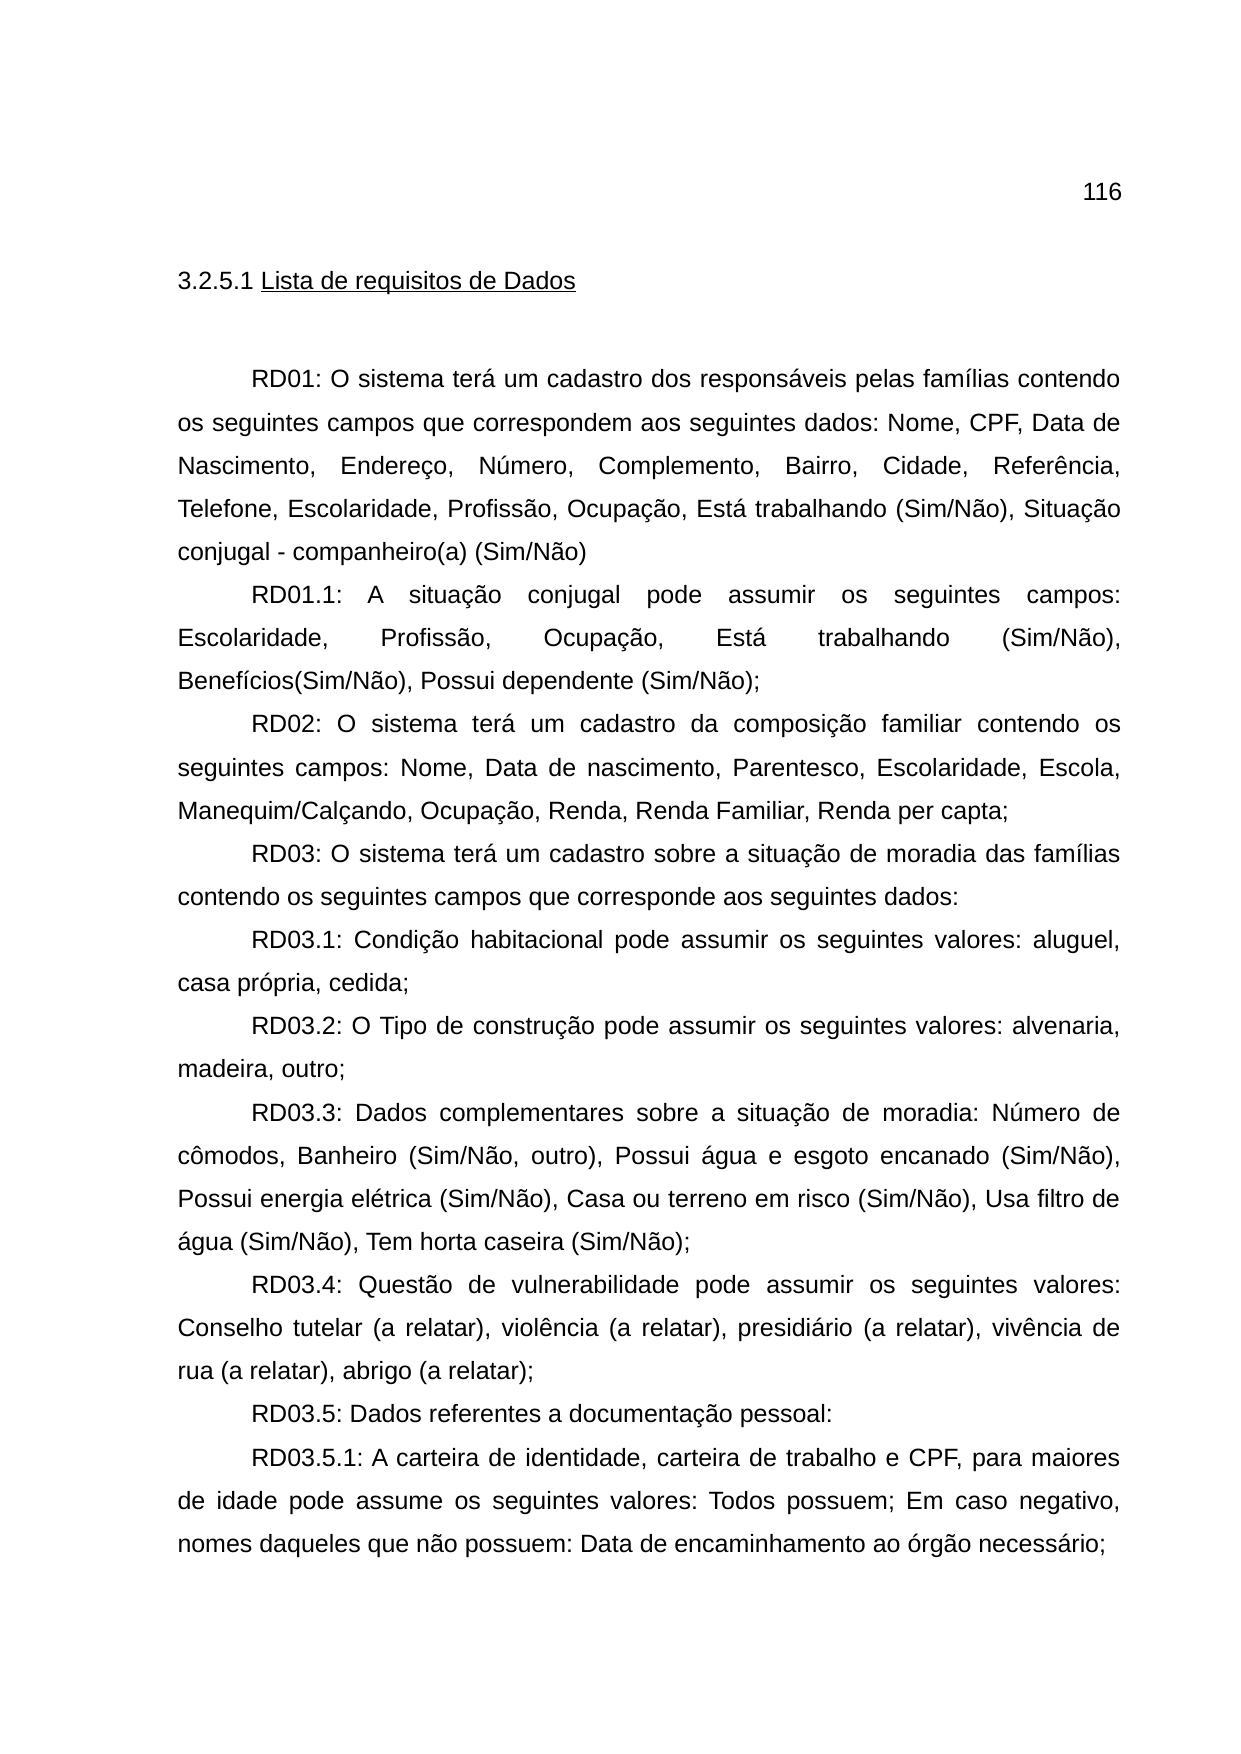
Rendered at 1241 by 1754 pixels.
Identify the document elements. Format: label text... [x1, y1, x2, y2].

text RD03.5.1: A carteira de identidade, carteira de trabalho e CPF, para maiores de idade pode assume os seguintes valores: Todos possuem; Em caso negativo, nomes daqueles que não possuem: Data de encaminhamento ao órgão necessário; [177, 1443, 1122, 1558]
text RD01: O sistema terá um cadastro dos responsáveis pelas famílias contendo os seguintes campos que correspondem aos seguintes dados: Nome, CPF, Data de Nascimento, Endereço, Número, Complemento, Bairro, Cidade, Referência, Telefone, Escolaridade, Profissão, Ocupação, Está trabalhando (Sim/Não), Situação conjugal - companheiro(a) (Sim/Não) [177, 364, 1122, 566]
text RD02: O sistema terá um cadastro da composição familiar contendo os seguintes campos: Nome, Data de nascimento, Parentesco, Escolaridade, Escola, Manequim/Calçando, Ocupação, Renda, Renda Familiar, Renda per capta; [177, 709, 1122, 824]
text RD03.1: Condição habitacional pode assumir os seguintes valores: aluguel, casa própria, cedida; [177, 925, 1122, 997]
text RD01.1: A situação conjugal pode assumir os seguintes campos: Escolaridade, Profissão, Ocupação, Está trabalhando (Sim/Não), Benefícios(Sim/Não), Possui dependente (Sim/Não); [177, 580, 1122, 695]
subtitle 3.2.5.1 Lista de requisitos de Dados [177, 266, 1122, 294]
text RD03.3: Dados complementares sobre a situação de moradia: Número de cômodos, Banheiro (Sim/Não, outro), Possui água e esgoto encanado (Sim/Não), Possui energia elétrica (Sim/Não), Casa ou terreno em risco (Sim/Não), Usa filtro de água (Sim/Não), Tem horta caseira (Sim/Não); [177, 1098, 1122, 1256]
text RD03: O sistema terá um cadastro sobre a situação de moradia das famílias contendo os seguintes campos que corresponde aos seguintes dados: [177, 839, 1122, 911]
text RD03.5: Dados referentes a documentação pessoal: [177, 1399, 1122, 1428]
text RD03.4: Questão de vulnerabilidade pode assumir os seguintes valores: Conselho tutelar (a relatar), violência (a relatar), presidiário (a relatar), vivência de rua (a relatar), abrigo (a relatar); [177, 1270, 1122, 1385]
text RD03.2: O Tipo de construção pode assumir os seguintes valores: alvenaria, madeira, outro; [177, 1011, 1122, 1083]
